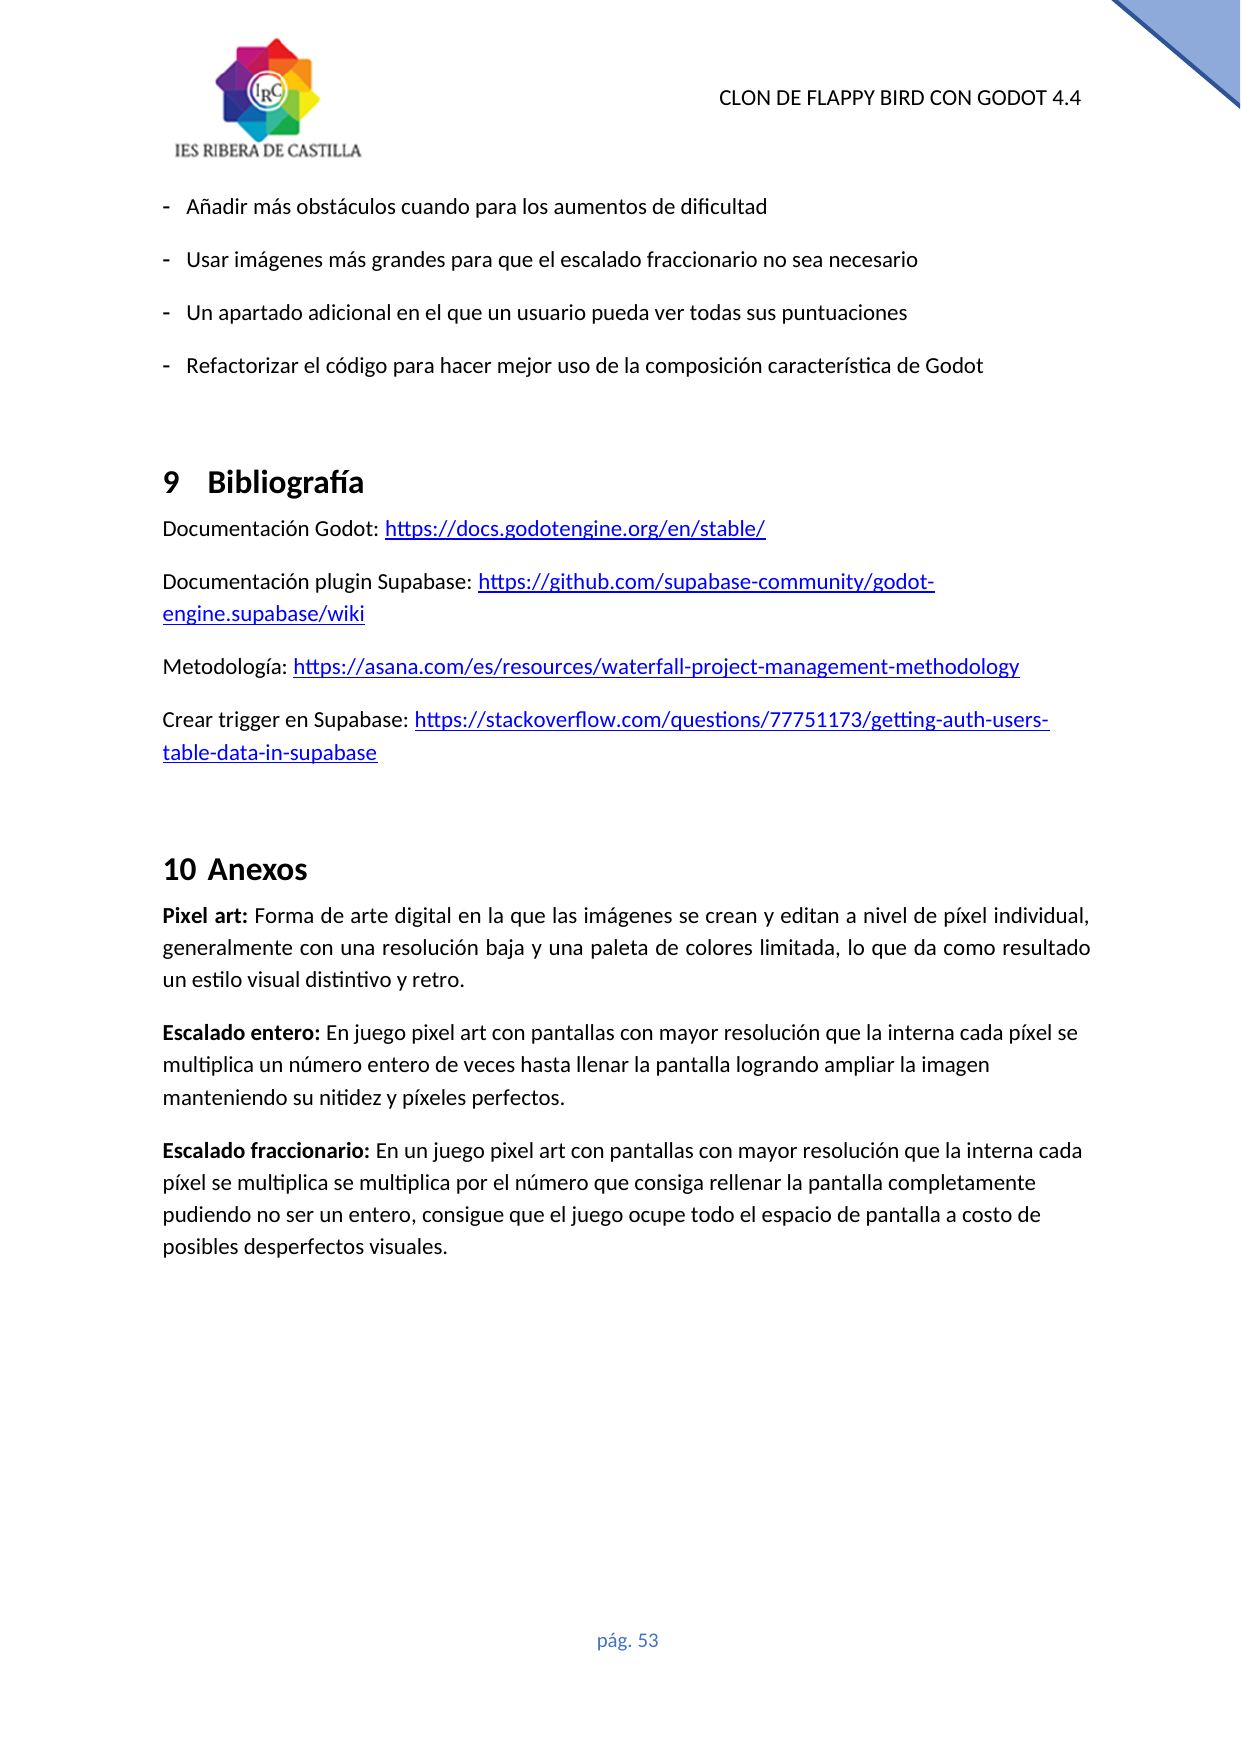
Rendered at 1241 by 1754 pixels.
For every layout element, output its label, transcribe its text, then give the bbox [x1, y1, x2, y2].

picture [173, 29, 366, 164]
text Metodología: https://asana.com/es/resources/waterfall-project-management-methodology [162, 652, 1093, 681]
subtitle Bibliografía [162, 461, 1093, 502]
list Refactorizar el código para hacer mejor uso de la composición característica de Godot [162, 351, 1093, 379]
text Documentación plugin Supabase: https://github.com/supabase-community/godot-engine.supabase/wiki [162, 567, 1093, 627]
text Escalado fraccionario: En un juego pixel art con pantallas con mayor resolución que la interna cada píxel se multiplica se multiplica por el número que consiga rellenar la pantalla completamente pudiendo no ser un entero, consigue que el juego ocupe todo el espacio de pantalla a costo de posibles desperfectos visuales. [162, 1136, 1093, 1260]
text Pixel art: Forma de arte digital en la que las imágenes se crean y editan a nivel de píxel individual, generalmente con una resolución baja y una paleta de colores limitada, lo que da como resultado un estilo visual distintivo y retro. [162, 901, 1093, 993]
text Crear trigger en Supabase: https://stackoverflow.com/questions/77751173/getting-auth-users-table-data-in-supabase [162, 706, 1093, 766]
text Documentación Godot: https://docs.godotengine.org/en/stable/ [162, 514, 1093, 542]
text Escalado entero: En juego pixel art con pantallas con mayor resolución que la interna cada píxel se multiplica un número entero de veces hasta llenar la pantalla logrando ampliar la imagen manteniendo su nitidez y píxeles perfectos. [162, 1018, 1093, 1111]
list Añadir más obstáculos cuando para los aumentos de dificultad [162, 192, 1093, 220]
subtitle Anexos [162, 848, 1093, 889]
list Un apartado adicional en el que un usuario pueda ver todas sus puntuaciones [162, 298, 1093, 326]
list Usar imágenes más grandes para que el escalado fraccionario no sea necesario [162, 245, 1093, 273]
